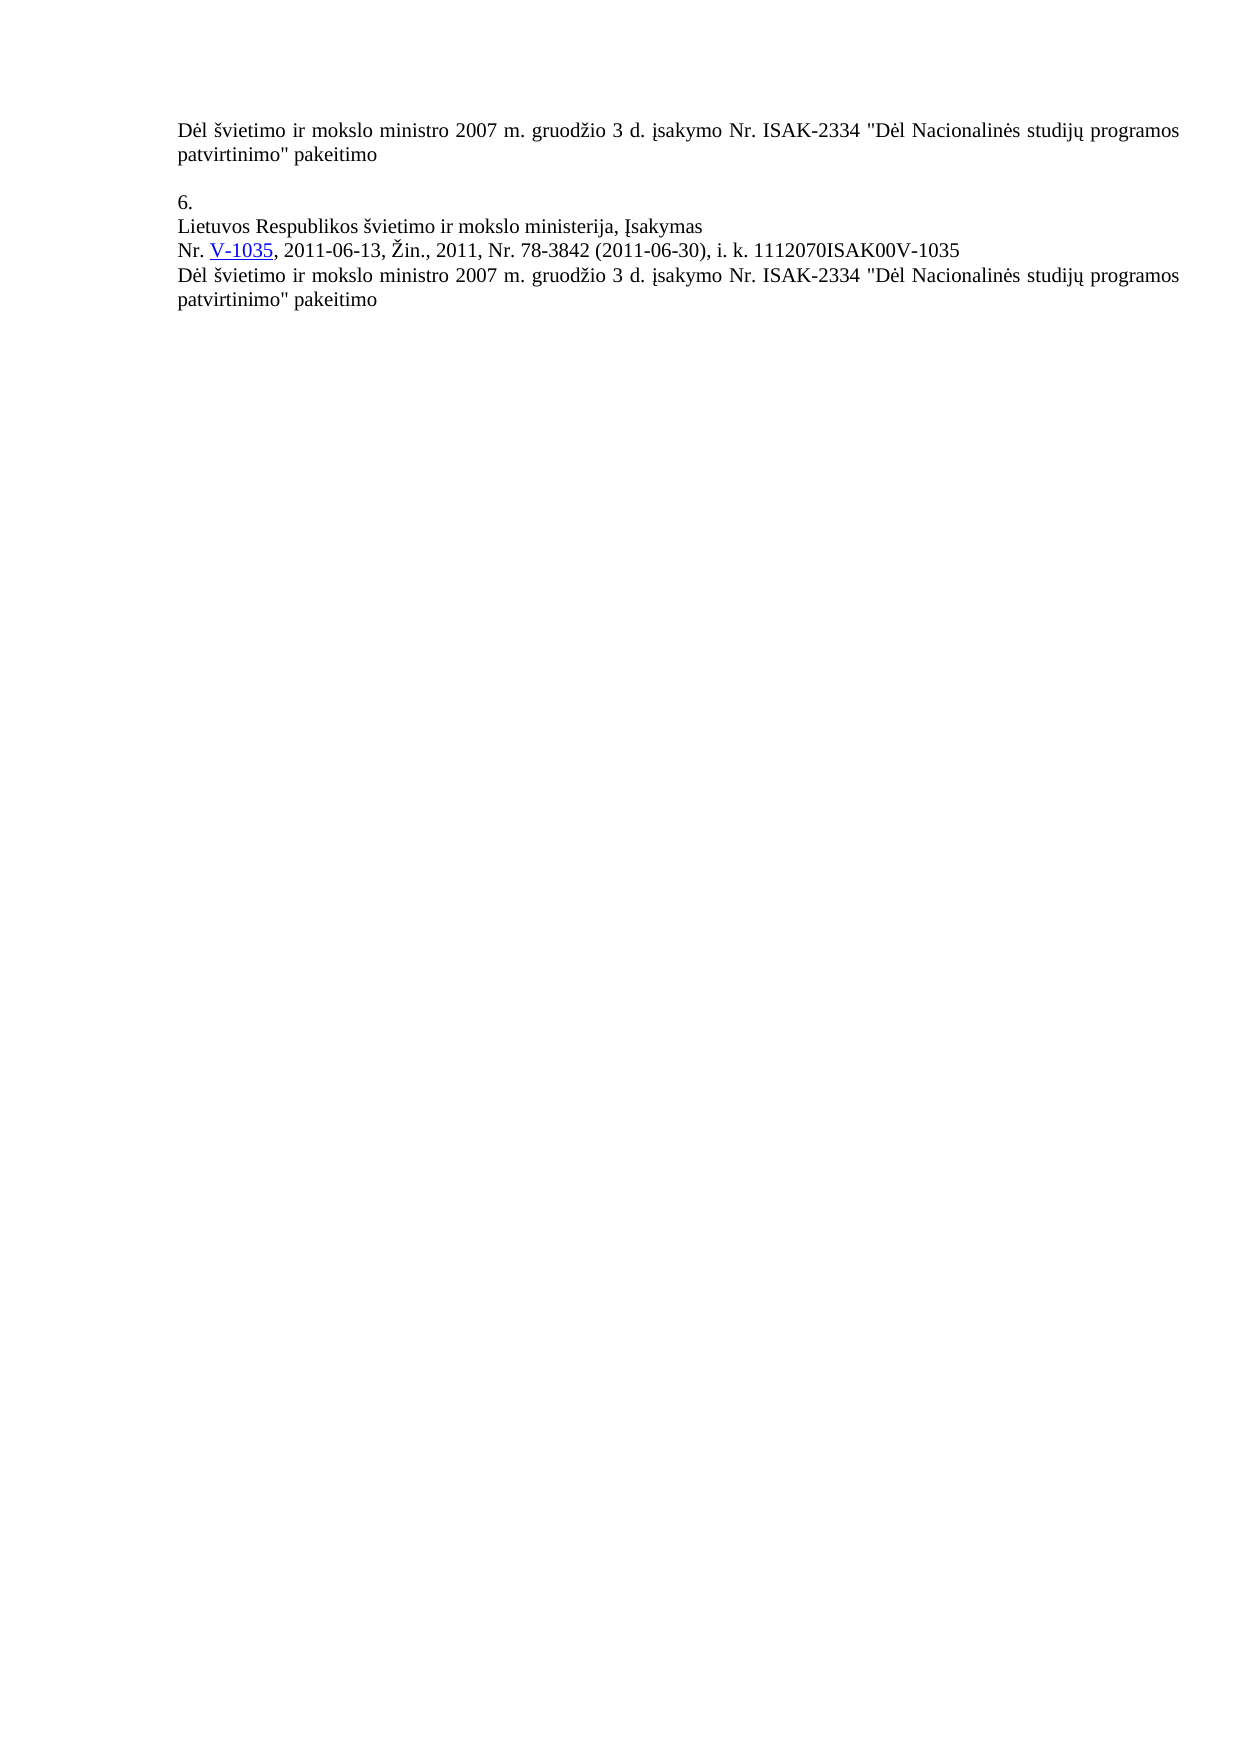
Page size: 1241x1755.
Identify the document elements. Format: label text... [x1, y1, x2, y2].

text Dėl švietimo ir mokslo ministro 2007 m. gruodžio 3 d. įsakymo Nr. ISAK-2334 "Dėl Nacionalinės studijų programos patvirtinimo" pakeitimo [177, 262, 1181, 311]
text 6. [177, 190, 1181, 214]
text Lietuvos Respublikos švietimo ir mokslo ministerija, Įsakymas [177, 214, 1181, 238]
text Nr. V-1035, 2011-06-13, Žin., 2011, Nr. 78-3842 (2011-06-30), i. k. 1112070ISAK00V-1035 [177, 238, 1181, 262]
text Dėl švietimo ir mokslo ministro 2007 m. gruodžio 3 d. įsakymo Nr. ISAK-2334 "Dėl Nacionalinės studijų programos patvirtinimo" pakeitimo [177, 118, 1181, 166]
